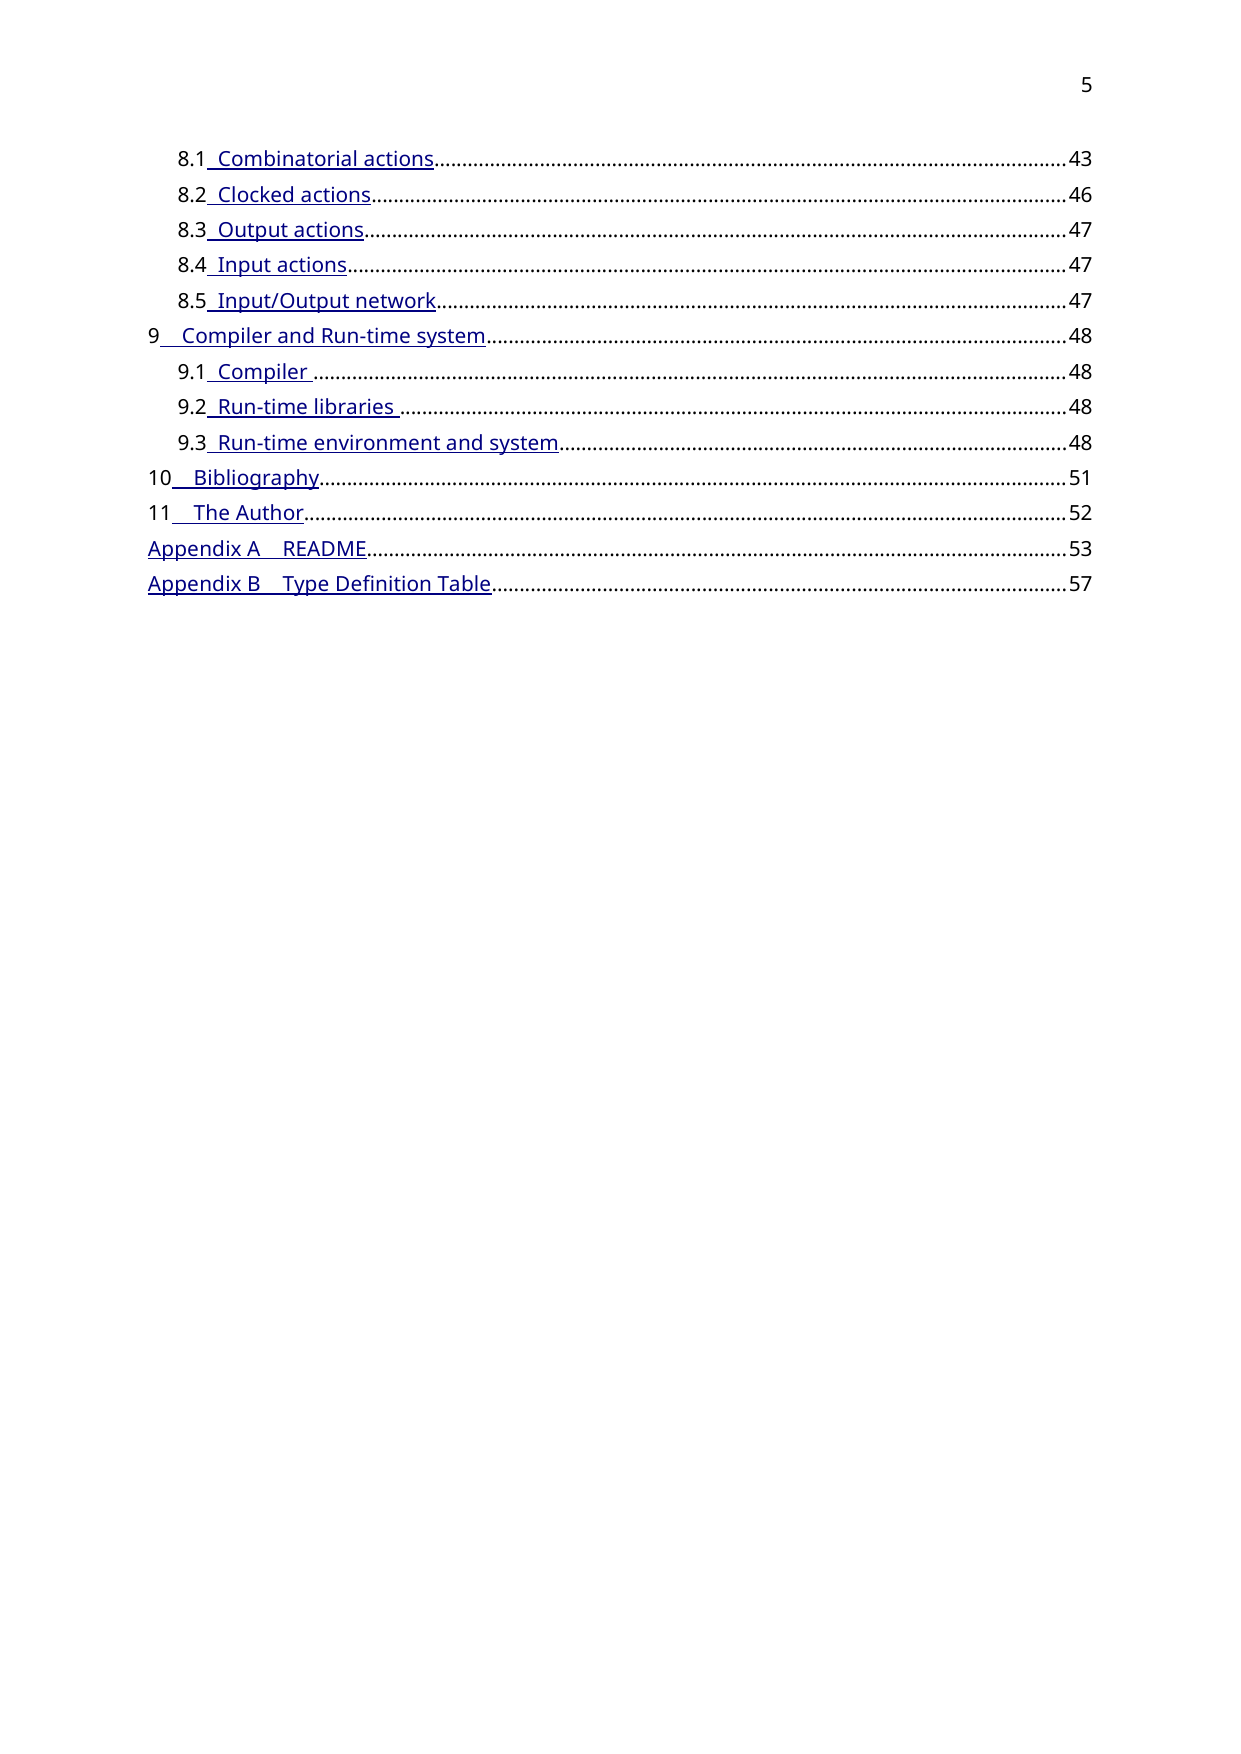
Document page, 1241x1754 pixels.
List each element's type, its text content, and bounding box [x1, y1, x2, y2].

text 8.4 Input actions 47 [177, 254, 1092, 278]
text 8.1 Combinatorial actions 43 [177, 148, 1092, 171]
text 9 Compiler and Run-time system 48 [148, 325, 1092, 348]
text 11 The Author 52 [148, 502, 1092, 526]
text 8.3 Output actions 47 [177, 218, 1092, 242]
text Appendix B Type Definition Table 57 [148, 573, 1092, 596]
text 9.3 Run-time environment and system 48 [177, 431, 1092, 455]
text 8.2 Clocked actions 46 [177, 183, 1092, 207]
text 8.5 Input/Output network 47 [177, 289, 1092, 313]
text 9.1 Compiler 48 [177, 360, 1092, 384]
text 10 Bibliography 51 [148, 466, 1092, 490]
text 9.2 Run-time libraries 48 [177, 396, 1092, 419]
text Appendix A README 53 [148, 537, 1092, 561]
